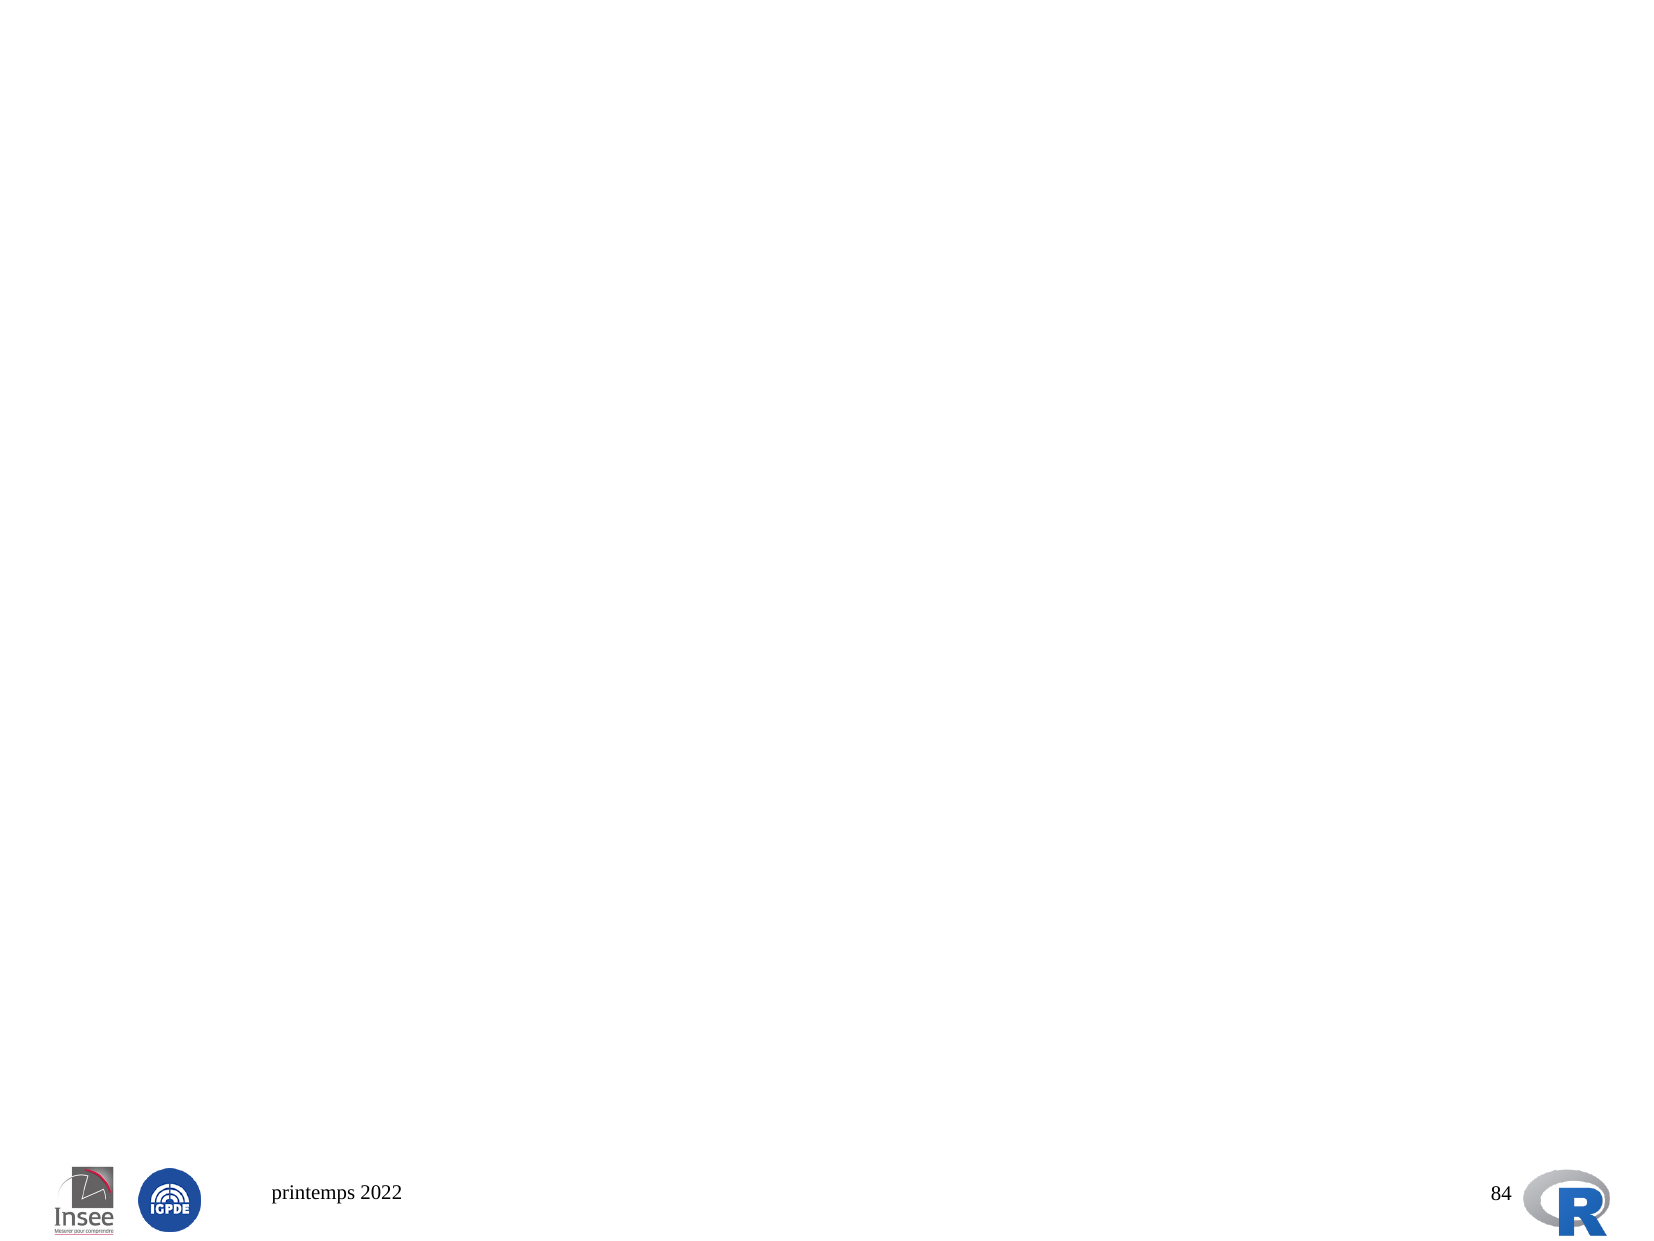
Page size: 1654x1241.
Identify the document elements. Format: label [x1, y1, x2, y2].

picture [138, 1168, 201, 1232]
picture [47, 1163, 120, 1236]
picture [1523, 1169, 1610, 1236]
